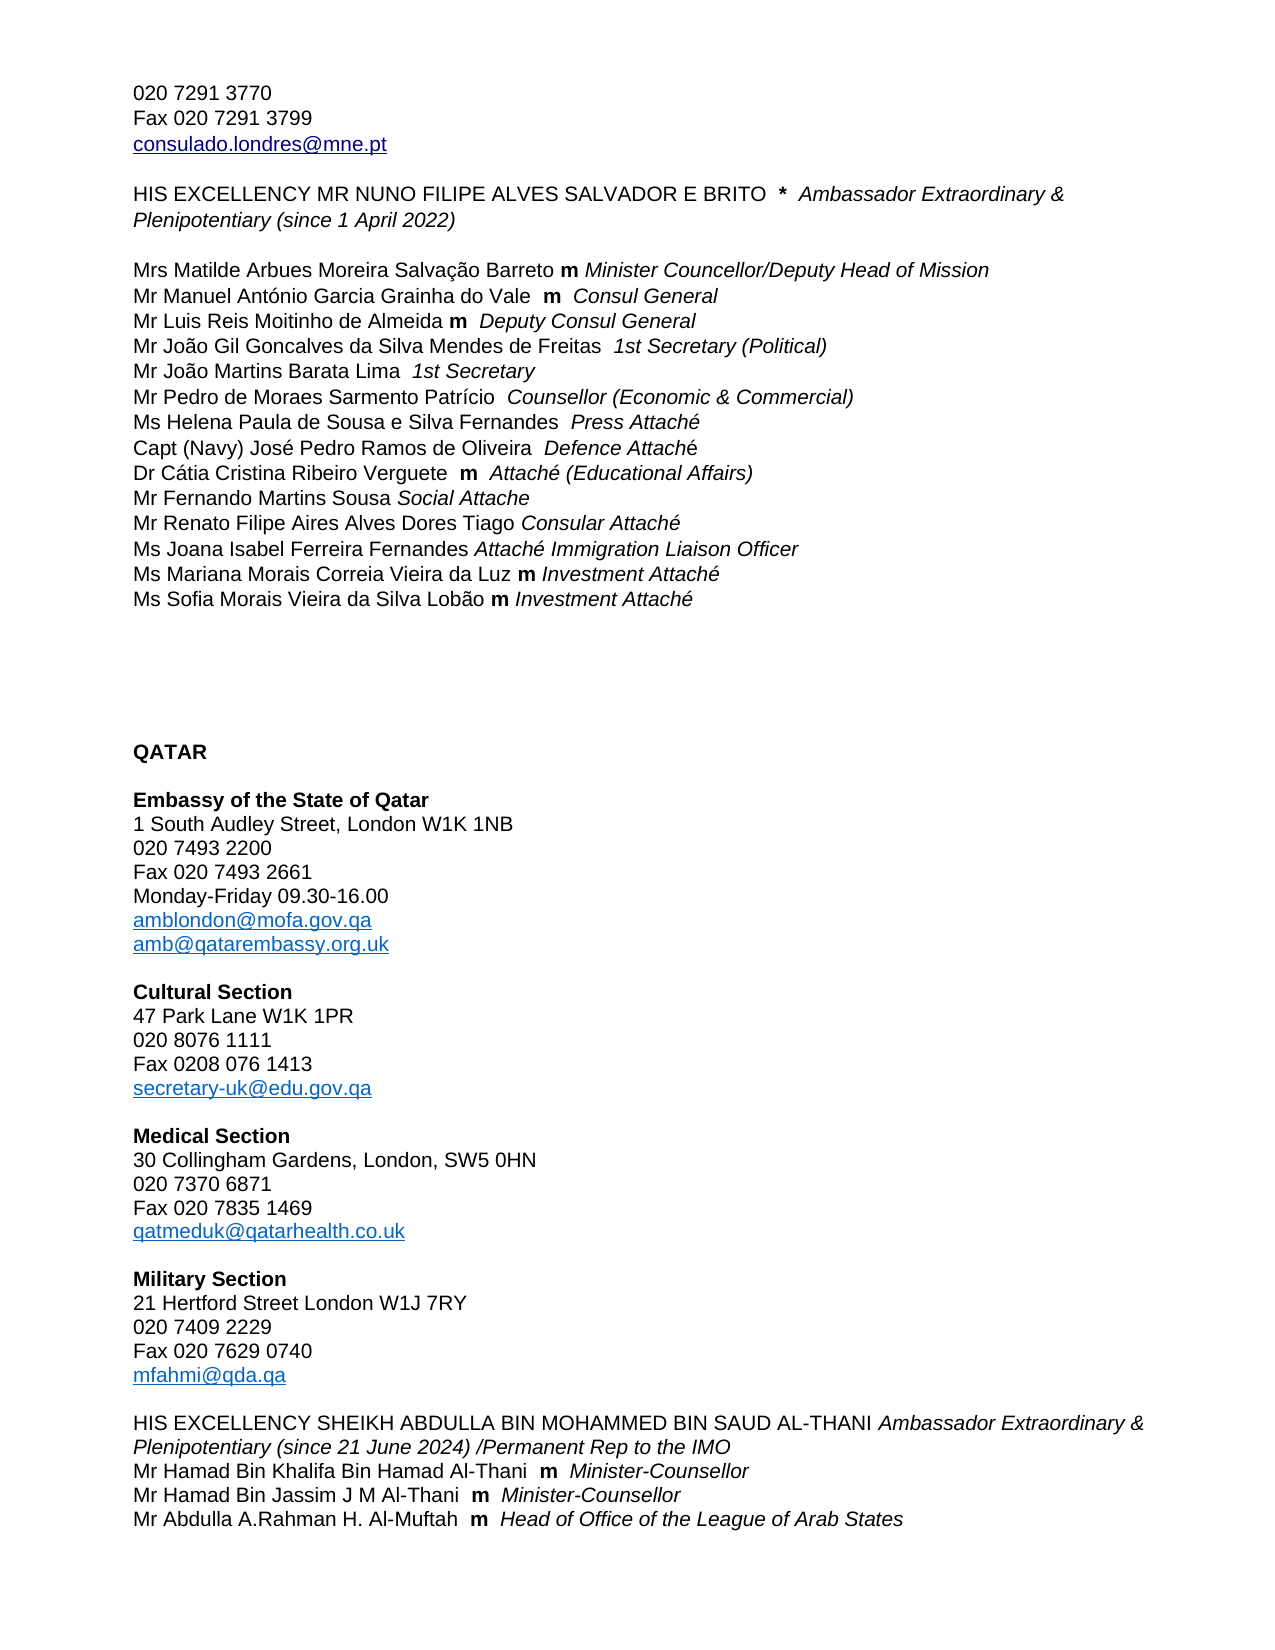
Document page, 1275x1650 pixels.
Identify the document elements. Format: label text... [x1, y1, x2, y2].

text Mr Pedro de Moraes Sarmento Patrício Counsellor (Economic & Commercial) [133, 385, 1181, 409]
text Ms Joana Isabel Ferreira Fernandes Attaché Immigration Liaison Officer [133, 537, 1181, 561]
text 1 South Audley Street, London W1K 1NB [133, 812, 1181, 836]
text amblondon@mofa.gov.qa [133, 908, 1181, 932]
text 21 Hertford Street London W1J 7RY [133, 1291, 1181, 1315]
subtitle QATAR [133, 740, 1181, 764]
text Dr Cátia Cristina Ribeiro Verguete m Attaché (Educational Affairs) [133, 461, 1181, 484]
text 30 Collingham Gardens, London, SW5 0HN [133, 1147, 1181, 1171]
text Embassy of the State of Qatar [133, 788, 1181, 812]
text 020 7291 3770 [133, 81, 1181, 105]
text 020 7493 2200 [133, 836, 1181, 860]
text mfahmi@qda.qa [133, 1363, 1181, 1387]
text Fax 020 7493 2661 [133, 860, 1181, 884]
text Mr João Gil Goncalves da Silva Mendes de Freitas 1st Secretary (Political) [133, 334, 1181, 358]
text Capt (Navy) José Pedro Ramos de Oliveira Defence Attaché [133, 435, 1181, 459]
text HIS EXCELLENCY SHEIKH ABDULLA BIN MOHAMMED BIN SAUD AL-THANI Ambassador Extraordinary & Plenipotentiary (since 21 June 2024) /Permanent Rep to the IMO [133, 1411, 1181, 1459]
text Ms Helena Paula de Sousa e Silva Fernandes Press Attaché [133, 410, 1181, 434]
text Fax 020 7629 0740 [133, 1339, 1181, 1363]
text 020 7370 6871 [133, 1171, 1181, 1195]
text Mr Fernando Martins Sousa Social Attache [133, 486, 1181, 510]
text Mrs Matilde Arbues Moreira Salvação Barreto m Minister Councellor/Deputy Head of Mission [133, 258, 1181, 282]
text Mr João Martins Barata Lima 1st Secretary [133, 359, 1181, 383]
text consulado.londres@mne.pt [133, 132, 1181, 156]
text Mr Hamad Bin Khalifa Bin Hamad Al-Thani m Minister-Counsellor [133, 1459, 1181, 1483]
text Monday-Friday 09.30-16.00 [133, 884, 1181, 908]
text Military Section [133, 1267, 1181, 1291]
text 020 8076 1111 [133, 1028, 1181, 1052]
text Mr Luis Reis Moitinho de Almeida m Deputy Consul General [133, 309, 1181, 333]
text Fax 0208 076 1413 [133, 1052, 1181, 1076]
text 47 Park Lane W1K 1PR [133, 1004, 1181, 1028]
text Mr Hamad Bin Jassim J M Al-Thani m Minister-Counsellor [133, 1483, 1181, 1507]
text Cultural Section [133, 980, 1181, 1004]
text qatmeduk@qatarhealth.co.uk [133, 1219, 1181, 1243]
text Mr Manuel António Garcia Grainha do Vale m Consul General [133, 283, 1181, 307]
text amb@qatarembassy.org.uk [133, 932, 1181, 956]
text Mr Renato Filipe Aires Alves Dores Tiago Consular Attaché [133, 511, 1181, 535]
text Medical Section [133, 1123, 1181, 1147]
text HIS EXCELLENCY MR NUNO FILIPE ALVES SALVADOR E BRITO * Ambassador Extraordinary & Plenipotentiary (since 1 April 2022) [133, 182, 1181, 231]
text Ms Mariana Morais Correia Vieira da Luz m Investment Attaché [133, 562, 1181, 586]
text Fax 020 7291 3799 [133, 106, 1181, 130]
text secretary-uk@edu.gov.qa [133, 1076, 1181, 1099]
text Ms Sofia Morais Vieira da Silva Lobão m Investment Attaché [133, 587, 1181, 611]
text Mr Abdulla A.Rahman H. Al-Muftah m Head of Office of the League of Arab States [133, 1507, 1181, 1531]
text Fax 020 7835 1469 [133, 1195, 1181, 1219]
text 020 7409 2229 [133, 1315, 1181, 1339]
